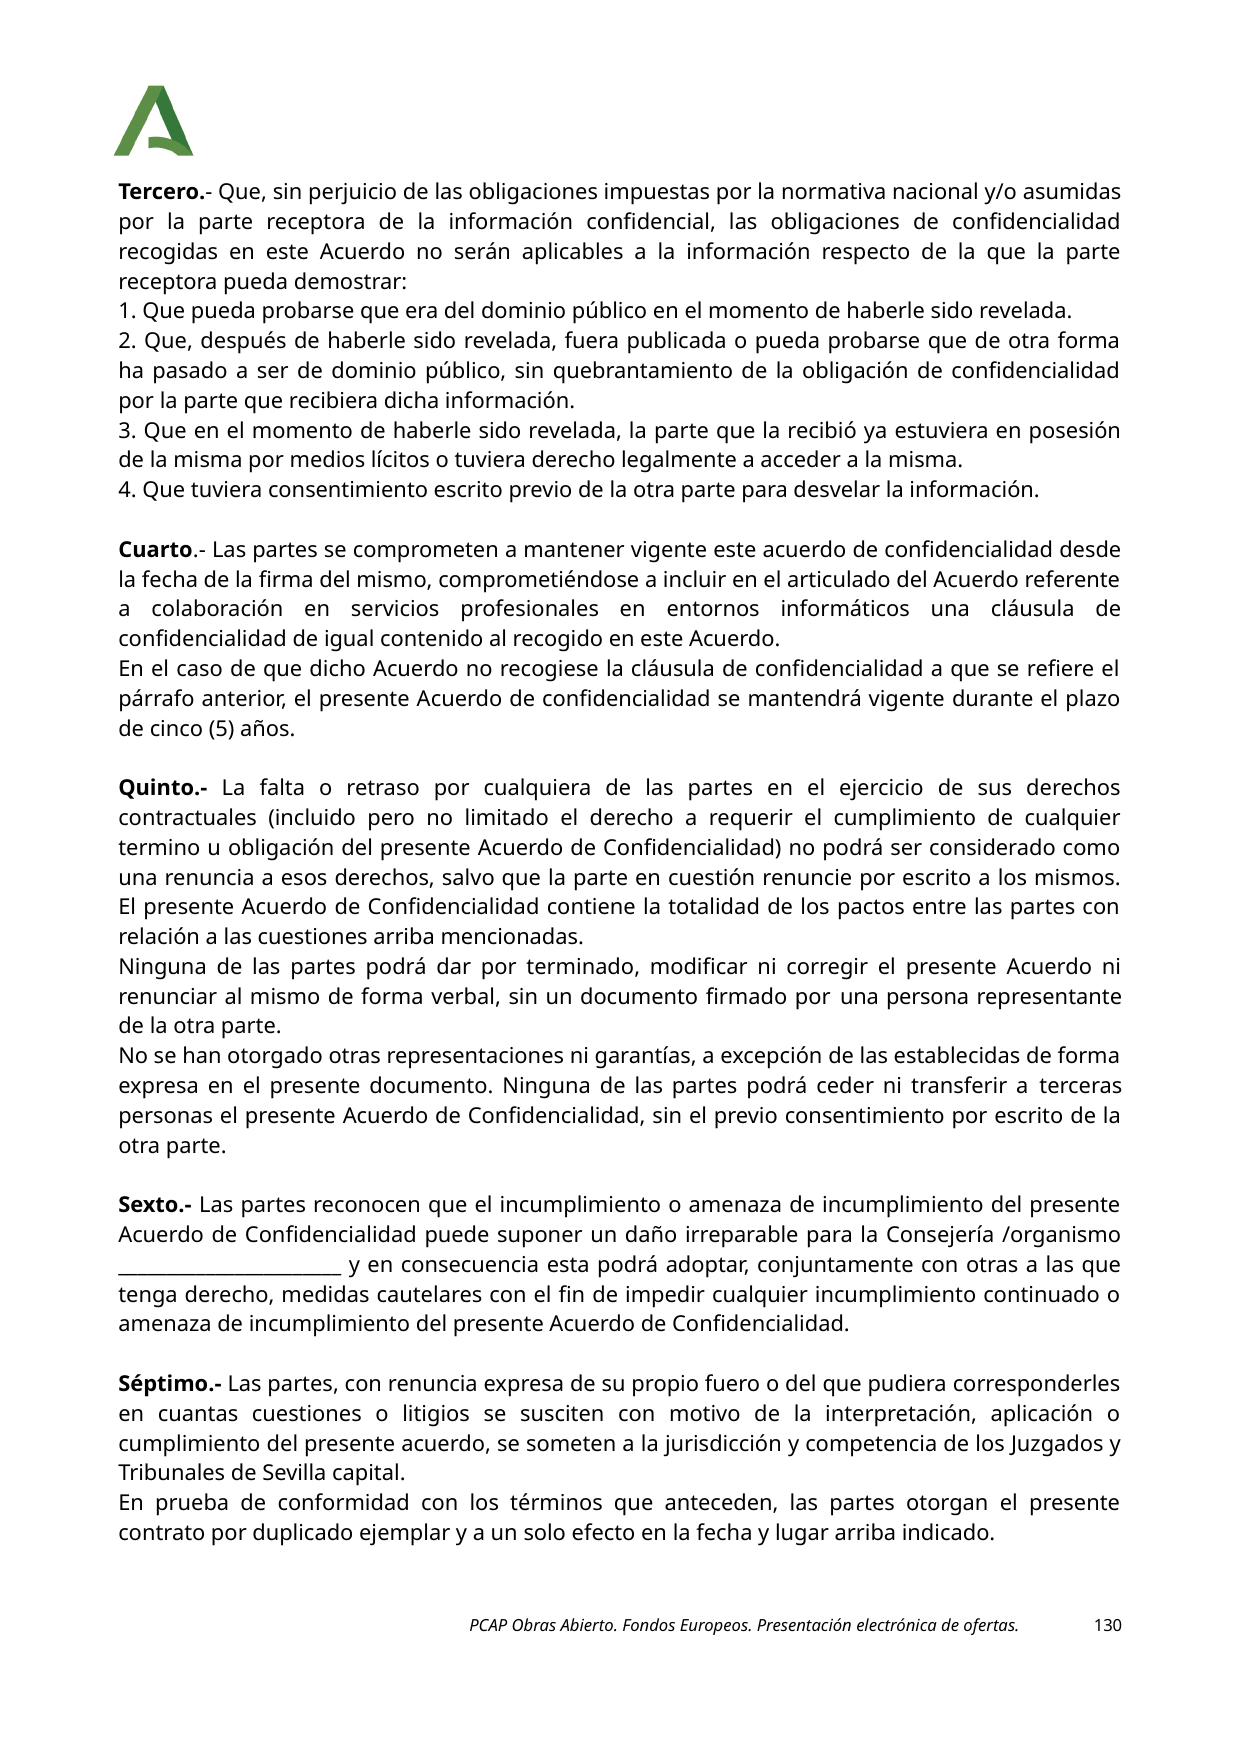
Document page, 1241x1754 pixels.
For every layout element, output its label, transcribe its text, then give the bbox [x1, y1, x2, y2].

text 1. Que pueda probarse que era del dominio público en el momento de haberle sido revelada. [118, 296, 1122, 325]
text Cuarto.- Las partes se comprometen a mantener vigente este acuerdo de confidencialidad desde la fecha de la firma del mismo, comprometiéndose a incluir en el articulado del Acuerdo referente a colaboración en servicios profesionales en entornos informáticos una cláusula de confidencialidad de igual contenido al recogido en este Acuerdo. [118, 534, 1122, 653]
text No se han otorgado otras representaciones ni garantías, a excepción de las establecidas de forma expresa en el presente documento. Ninguna de las partes podrá ceder ni transferir a terceras personas el presente Acuerdo de Confidencialidad, sin el previo consentimiento por escrito de la otra parte. [118, 1040, 1122, 1159]
text En el caso de que dicho Acuerdo no recogiese la cláusula de confidencialidad a que se refiere el párrafo anterior, el presente Acuerdo de confidencialidad se mantendrá vigente durante el plazo de cinco (5) años. [118, 653, 1122, 742]
text Ninguna de las partes podrá dar por terminado, modificar ni corregir el presente Acuerdo ni renunciar al mismo de forma verbal, sin un documento firmado por una persona representante de la otra parte. [118, 951, 1122, 1040]
text 3. Que en el momento de haberle sido revelada, la parte que la recibió ya estuviera en posesión de la misma por medios lícitos o tuviera derecho legalmente a acceder a la misma. [118, 415, 1122, 474]
text Quinto.- La falta o retraso por cualquiera de las partes en el ejercicio de sus derechos contractuales (incluido pero no limitado el derecho a requerir el cumplimiento de cualquier termino u obligación del presente Acuerdo de Confidencialidad) no podrá ser considerado como una renuncia a esos derechos, salvo que la parte en cuestión renuncie por escrito a los mismos. El presente Acuerdo de Confidencialidad contiene la totalidad de los pactos entre las partes con relación a las cuestiones arriba mencionadas. [118, 772, 1122, 951]
text 4. Que tuviera consentimiento escrito previo de la otra parte para desvelar la información. [118, 474, 1122, 504]
text Tercero.- Que, sin perjuicio de las obligaciones impuestas por la normativa nacional y/o asumidas por la parte receptora de la información confidencial, las obligaciones de confidencialidad recogidas en este Acuerdo no serán aplicables a la información respecto de la que la parte receptora pueda demostrar: [118, 176, 1122, 296]
text Séptimo.- Las partes, con renuncia expresa de su propio fuero o del que pudiera corresponderles en cuantas cuestiones o litigios se susciten con motivo de la interpretación, aplicación o cumplimiento del presente acuerdo, se someten a la jurisdicción y competencia de los Juzgados y Tribunales de Sevilla capital. [118, 1368, 1122, 1487]
text Sexto.- Las partes reconocen que el incumplimiento o amenaza de incumplimiento del presente Acuerdo de Confidencialidad puede suponer un daño irreparable para la Consejería /organismo _______________________ y en consecuencia esta podrá adoptar, conjuntamente con otras a las que tenga derecho, medidas cautelares con el fin de impedir cualquier incumplimiento continuado o amenaza de incumplimiento del presente Acuerdo de Confidencialidad. [118, 1189, 1122, 1338]
text En prueba de conformidad con los términos que anteceden, las partes otorgan el presente contrato por duplicado ejemplar y a un solo efecto en la fecha y lugar arriba indicado. [118, 1487, 1122, 1547]
picture [109, 81, 198, 160]
text 2. Que, después de haberle sido revelada, fuera publicada o pueda probarse que de otra forma ha pasado a ser de dominio público, sin quebrantamiento de la obligación de confidencialidad por la parte que recibiera dicha información. [118, 325, 1122, 415]
